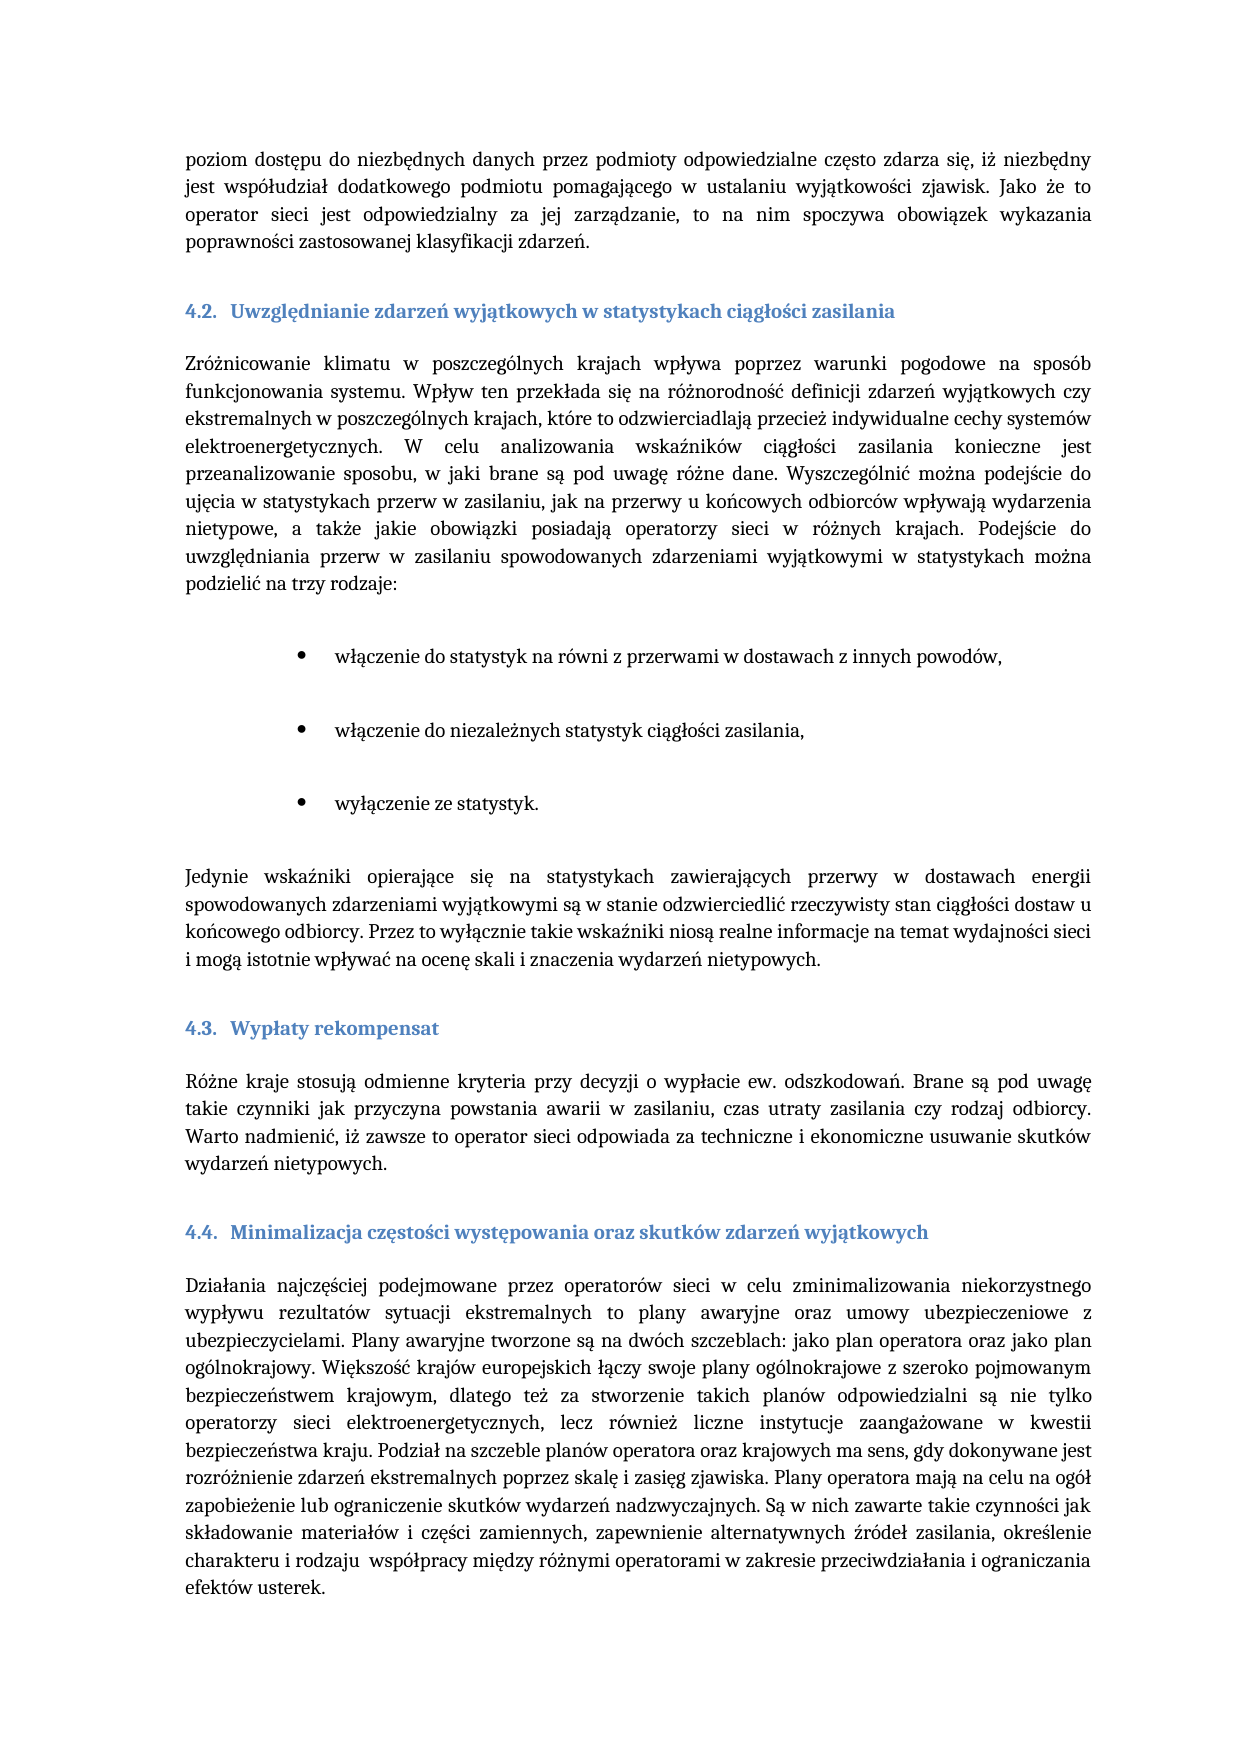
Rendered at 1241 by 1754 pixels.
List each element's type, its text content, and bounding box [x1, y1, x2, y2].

list Wypłaty rekompensat [185, 1017, 1093, 1041]
list włączenie do niezależnych statystyk ciągłości zasilania, [298, 718, 1093, 742]
list Uwzględnianie zdarzeń wyjątkowych w statystykach ciągłości zasilania [185, 299, 1093, 323]
text Jedynie wskaźniki opierające się na statystykach zawierających przerwy w dostawach energii spowodowanych zdarzeniami wyjątkowymi są w stanie odzwierciedlić rzeczywisty stan ciągłości dostaw u końcowego odbiorcy. Przez to wyłącznie takie wskaźniki niosą realne informacje na temat wydajności sieci i mogą istotnie wpływać na ocenę skali i znaczenia wydarzeń nietypowych. [185, 865, 1093, 972]
text Zróżnicowanie klimatu w poszczególnych krajach wpływa poprzez warunki pogodowe na sposób funkcjonowania systemu. Wpływ ten przekłada się na różnorodność definicji zdarzeń wyjątkowych czy ekstremalnych w poszczególnych krajach, które to odzwierciadlają przecież indywidualne cechy systemów elektroenergetycznych. W celu analizowania wskaźników ciągłości zasilania konieczne jest przeanalizowanie sposobu, w jaki brane są pod uwagę różne dane. Wyszczególnić można podejście do ujęcia w statystykach przerw w zasilaniu, jak na przerwy u końcowych odbiorców wpływają wydarzenia nietypowe, a także jakie obowiązki posiadają operatorzy sieci w różnych krajach. Podejście do uwzględniania przerw w zasilaniu spowodowanych zdarzeniami wyjątkowymi w statystykach można podzielić na trzy rodzaje: [185, 352, 1093, 596]
text poziom dostępu do niezbędnych danych przez podmioty odpowiedzialne często zdarza się, iż niezbędny jest współudział dodatkowego podmiotu pomagającego w ustalaniu wyjątkowości zjawisk. Jako że to operator sieci jest odpowiedzialny za jej zarządzanie, to na nim spoczywa obowiązek wykazania poprawności zastosowanej klasyfikacji zdarzeń. [185, 148, 1093, 254]
list wyłączenie ze statystyk. [298, 792, 1093, 816]
text Działania najczęściej podejmowane przez operatorów sieci w celu zminimalizowania niekorzystnego wypływu rezultatów sytuacji ekstremalnych to plany awaryjne oraz umowy ubezpieczeniowe z ubezpieczycielami. Plany awaryjne tworzone są na dwóch szczeblach: jako plan operatora oraz jako plan ogólnokrajowy. Większość krajów europejskich łączy swoje plany ogólnokrajowe z szeroko pojmowanym bezpieczeństwem krajowym, dlatego też za stworzenie takich planów odpowiedzialni są nie tylko operatorzy sieci elektroenergetycznych, lecz również liczne instytucje zaangażowane w kwestii bezpieczeństwa kraju. Podział na szczeble planów operatora oraz krajowych ma sens, gdy dokonywane jest rozróżnienie zdarzeń ekstremalnych poprzez skalę i zasięg zjawiska. Plany operatora mają na celu na ogół zapobieżenie lub ograniczenie skutków wydarzeń nadzwyczajnych. Są w nich zawarte takie czynności jak składowanie materiałów i części zamiennych, zapewnienie alternatywnych źródeł zasilania, określenie charakteru i rodzaju współpracy między różnymi operatorami w zakresie przeciwdziałania i ograniczania efektów usterek. [185, 1273, 1093, 1600]
text Różne kraje stosują odmienne kryteria przy decyzji o wypłacie ew. odszkodowań. Brane są pod uwagę takie czynniki jak przyczyna powstania awarii w zasilaniu, czas utraty zasilania czy rodzaj odbiorcy. Warto nadmienić, iż zawsze to operator sieci odpowiada za techniczne i ekonomiczne usuwanie skutków wydarzeń nietypowych. [185, 1069, 1093, 1176]
list włączenie do statystyk na równi z przerwami w dostawach z innych powodów, [298, 645, 1093, 669]
list Minimalizacja częstości występowania oraz skutków zdarzeń wyjątkowych [185, 1221, 1093, 1245]
